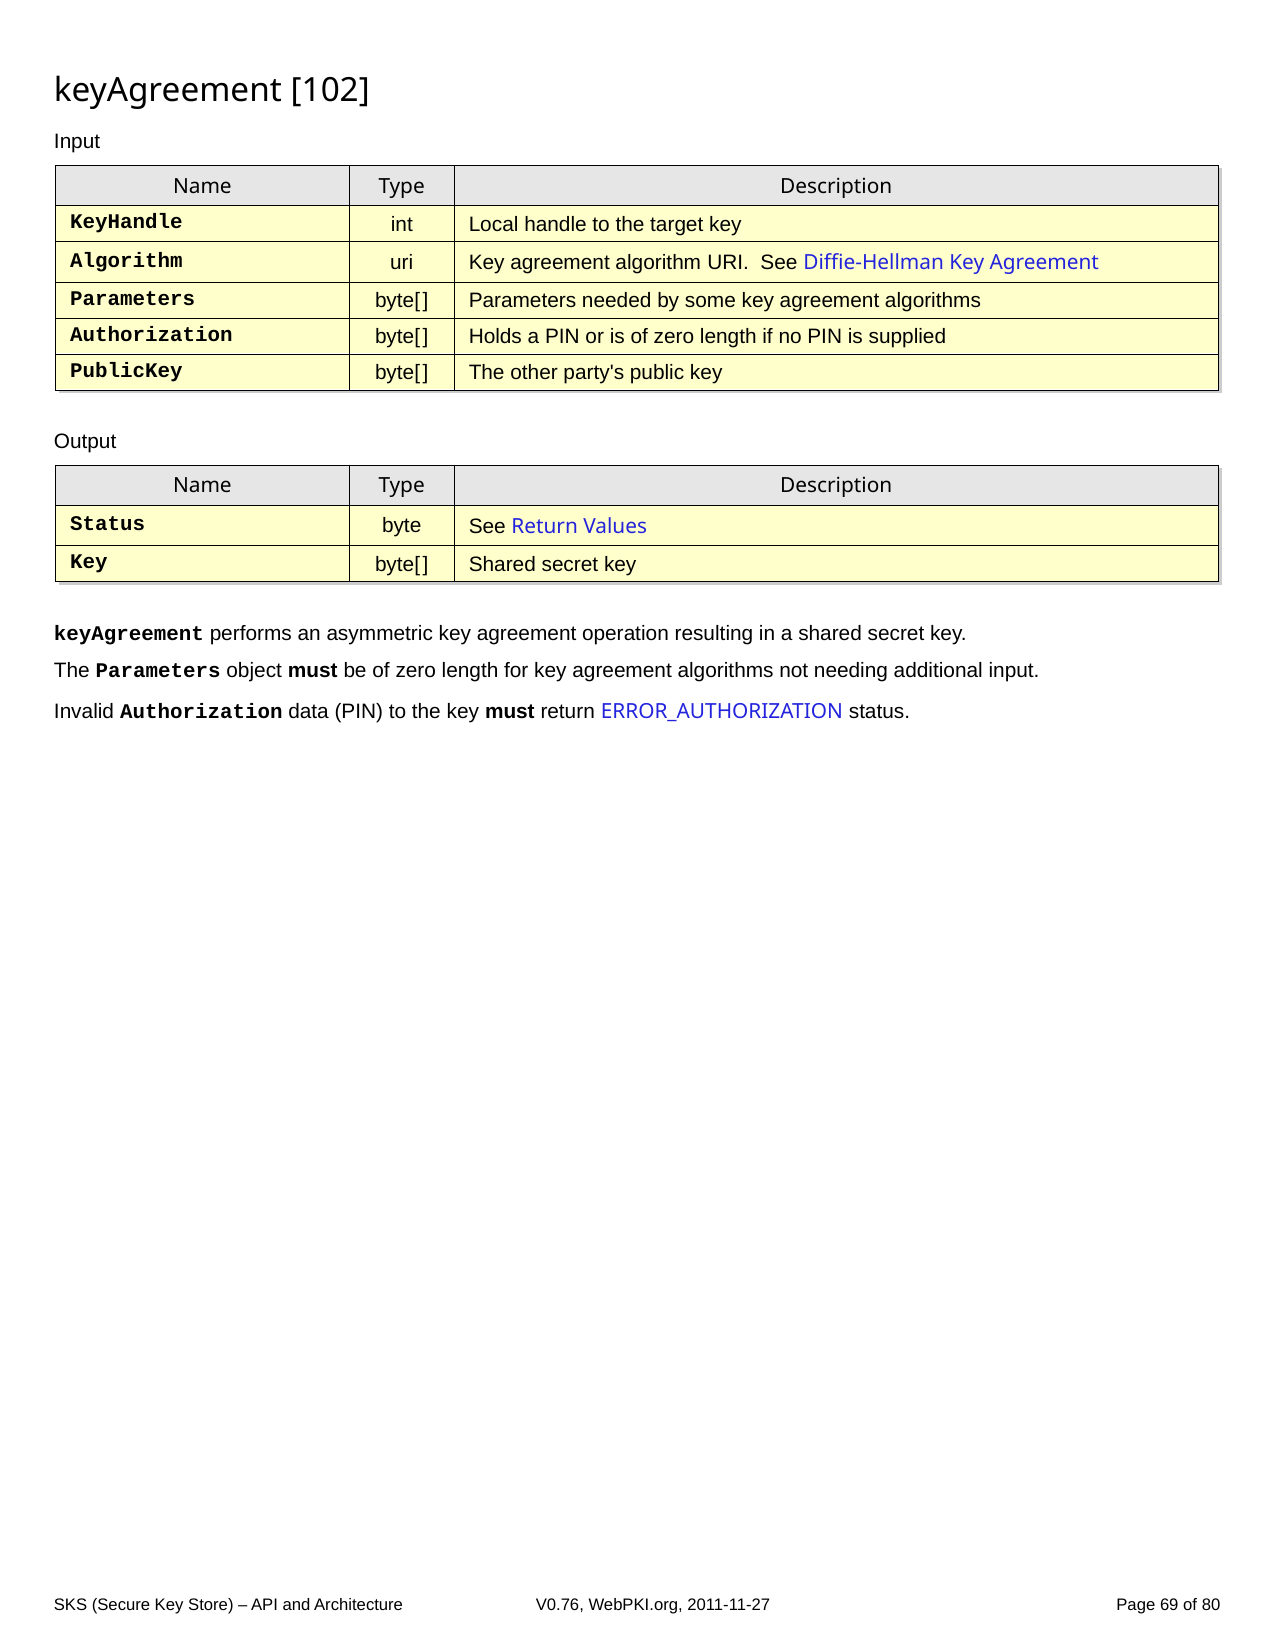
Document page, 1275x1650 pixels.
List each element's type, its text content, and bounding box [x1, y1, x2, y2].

table_header Description [455, 166, 1218, 205]
table_cell Status [56, 506, 349, 545]
table_cell byte⁮[ ] [350, 355, 454, 389]
text Input [54, 129, 1221, 153]
table_cell Parameters [56, 283, 349, 318]
table_cell byte⁮[ ] [350, 546, 454, 581]
text Invalid Authorization data (PIN) to the key must return ERROR_AUTHORIZATION status. [54, 696, 1221, 724]
table_cell Key [56, 546, 349, 581]
table_cell byte⁮[ ] [350, 319, 454, 353]
text The Parameters object must be of zero length for key agreement algorithms not needing additional input. [54, 658, 1221, 684]
table_cell PublicKey [56, 355, 349, 389]
table_cell Holds a PIN or is of zero length if no PIN is supplied [455, 319, 1218, 353]
table_header Description [455, 466, 1218, 505]
table_cell The other party's public key [455, 355, 1218, 389]
table_cell Authorization [56, 319, 349, 353]
table_cell uri [350, 242, 454, 282]
table_cell Parameters needed by some key agreement algorithms [455, 283, 1218, 318]
table_cell Key agreement algorithm URI. See Diffie-Hellman Key Agreement ‎ [455, 242, 1218, 282]
table_cell KeyHandle [56, 206, 349, 241]
table_header Type [350, 166, 454, 205]
text Output [54, 429, 1221, 453]
subtitle keyAgreement [102] [54, 66, 1221, 111]
table_cell Algorithm [56, 242, 349, 282]
table_cell Shared secret key [455, 546, 1218, 581]
table_header Type [350, 466, 454, 505]
table_header Name [56, 466, 349, 505]
table_cell See Return Values [455, 506, 1218, 545]
table_header Name [56, 166, 349, 205]
table_cell byte [350, 506, 454, 545]
table_cell Local handle to the target key [455, 206, 1218, 241]
table_cell int [350, 206, 454, 241]
table_cell byte⁮[ ] [350, 283, 454, 318]
text keyAgreement performs an asymmetric key agreement operation resulting in a shared secret key. [54, 621, 1221, 647]
